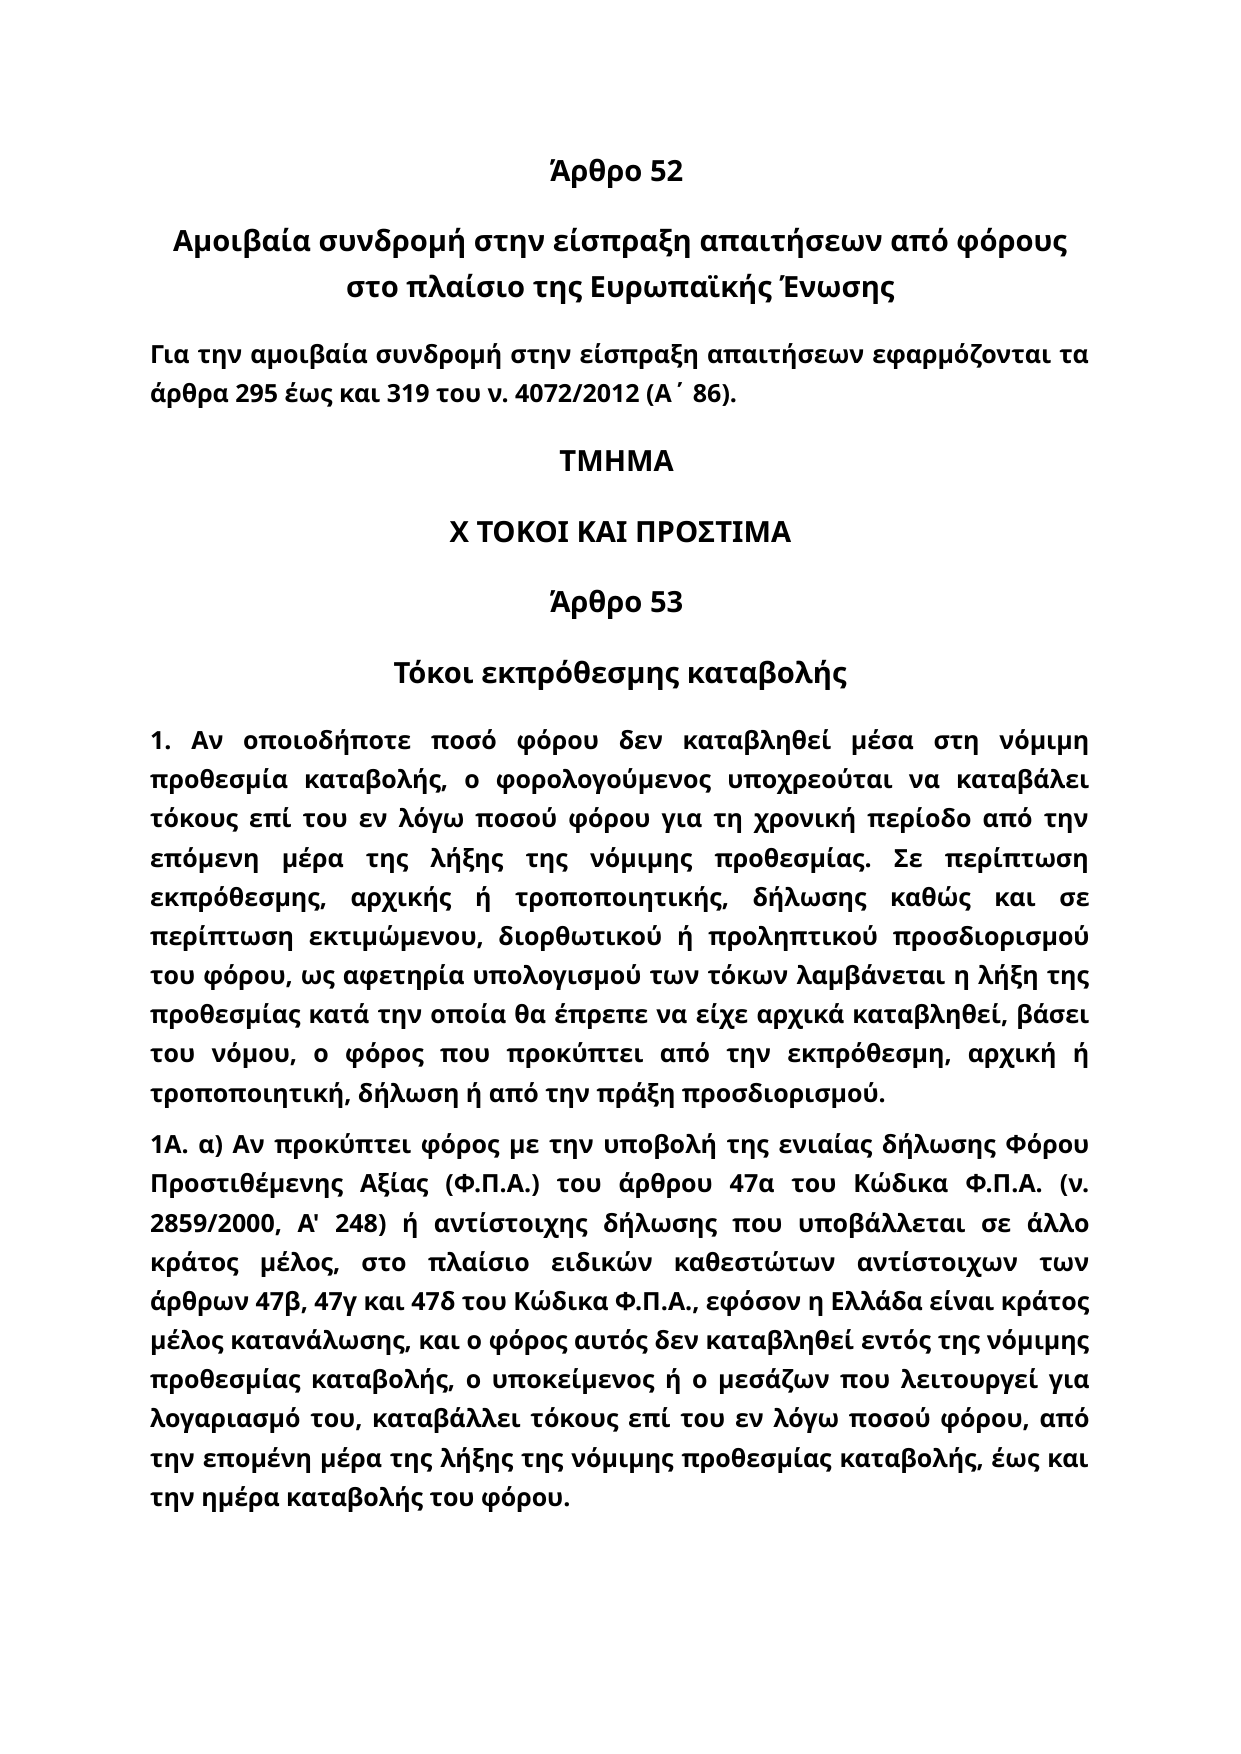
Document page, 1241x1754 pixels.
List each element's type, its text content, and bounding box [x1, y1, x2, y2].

text 1. Αν οποιοδήποτε ποσό φόρου δεν καταβληθεί μέσα στη νόμιμη προθεσμία καταβολής, ο φορολογούμενος υποχρεούται να καταβάλει τόκους επί του εν λόγω ποσού φόρου για τη χρονική περίοδο από την επόμενη μέρα της λήξης της νόμιμης προθεσμίας. Σε περίπτωση εκπρόθεσμης, αρχικής ή τροποποιητικής, δήλωσης καθώς και σε περίπτωση εκτιμώμενου, διορθωτικού ή προληπτικού προσδιορισμού του φόρου, ως αφετηρία υπολογισμού των τόκων λαμβάνεται η λήξη της προθεσμίας κατά την οποία θα έπρεπε να είχε αρχικά καταβληθεί, βάσει του νόμου, ο φόρος που προκύπτει από την εκπρόθεσμη, αρχική ή τροποποιητική, δήλωση ή από την πράξη προσδιορισμού. [150, 723, 1090, 1109]
subtitle Τόκοι εκπρόθεσμης καταβολής [150, 652, 1090, 692]
subtitle Χ ΤΟΚΟΙ ΚΑΙ ΠΡΟΣΤΙΜΑ [150, 511, 1090, 551]
subtitle Αμοιβαία συνδρομή στην είσπραξη απαιτήσεων από φόρους στο πλαίσιο της Ευρωπαϊκής Ένωσης [150, 221, 1090, 306]
subtitle Άρθρο 52 [150, 150, 1090, 190]
text Για την αμοιβαία συνδρομή στην είσπραξη απαιτήσεων εφαρμόζονται τα άρθρα 295 έως και 319 του ν. 4072/2012 (Α΄ 86). [150, 337, 1090, 410]
text 1Α. α) Αν προκύπτει φόρος με την υποβολή της ενιαίας δήλωσης Φόρου Προστιθέμενης Αξίας (Φ.Π.Α.) του άρθρου 47α του Κώδικα Φ.Π.Α. (ν. 2859/2000, Α' 248) ή αντίστοιχης δήλωσης που υποβάλλεται σε άλλο κράτος μέλος, στο πλαίσιο ειδικών καθεστώτων αντίστοιχων των άρθρων 47β, 47γ και 47δ του Κώδικα Φ.Π.Α., εφόσον η Ελλάδα είναι κράτος μέλος κατανάλωσης, και ο φόρος αυτός δεν καταβληθεί εντός της νόμιμης προθεσμίας καταβολής, ο υποκείμενος ή ο μεσάζων που λειτουργεί για λογαριασμό του, καταβάλλει τόκους επί του εν λόγω ποσού φόρου, από την επομένη μέρα της λήξης της νόμιμης προθεσμίας καταβολής, έως και την ημέρα καταβολής του φόρου. [150, 1127, 1090, 1513]
subtitle ΤΜΗΜΑ [150, 440, 1090, 480]
subtitle Άρθρο 53 [150, 581, 1090, 621]
